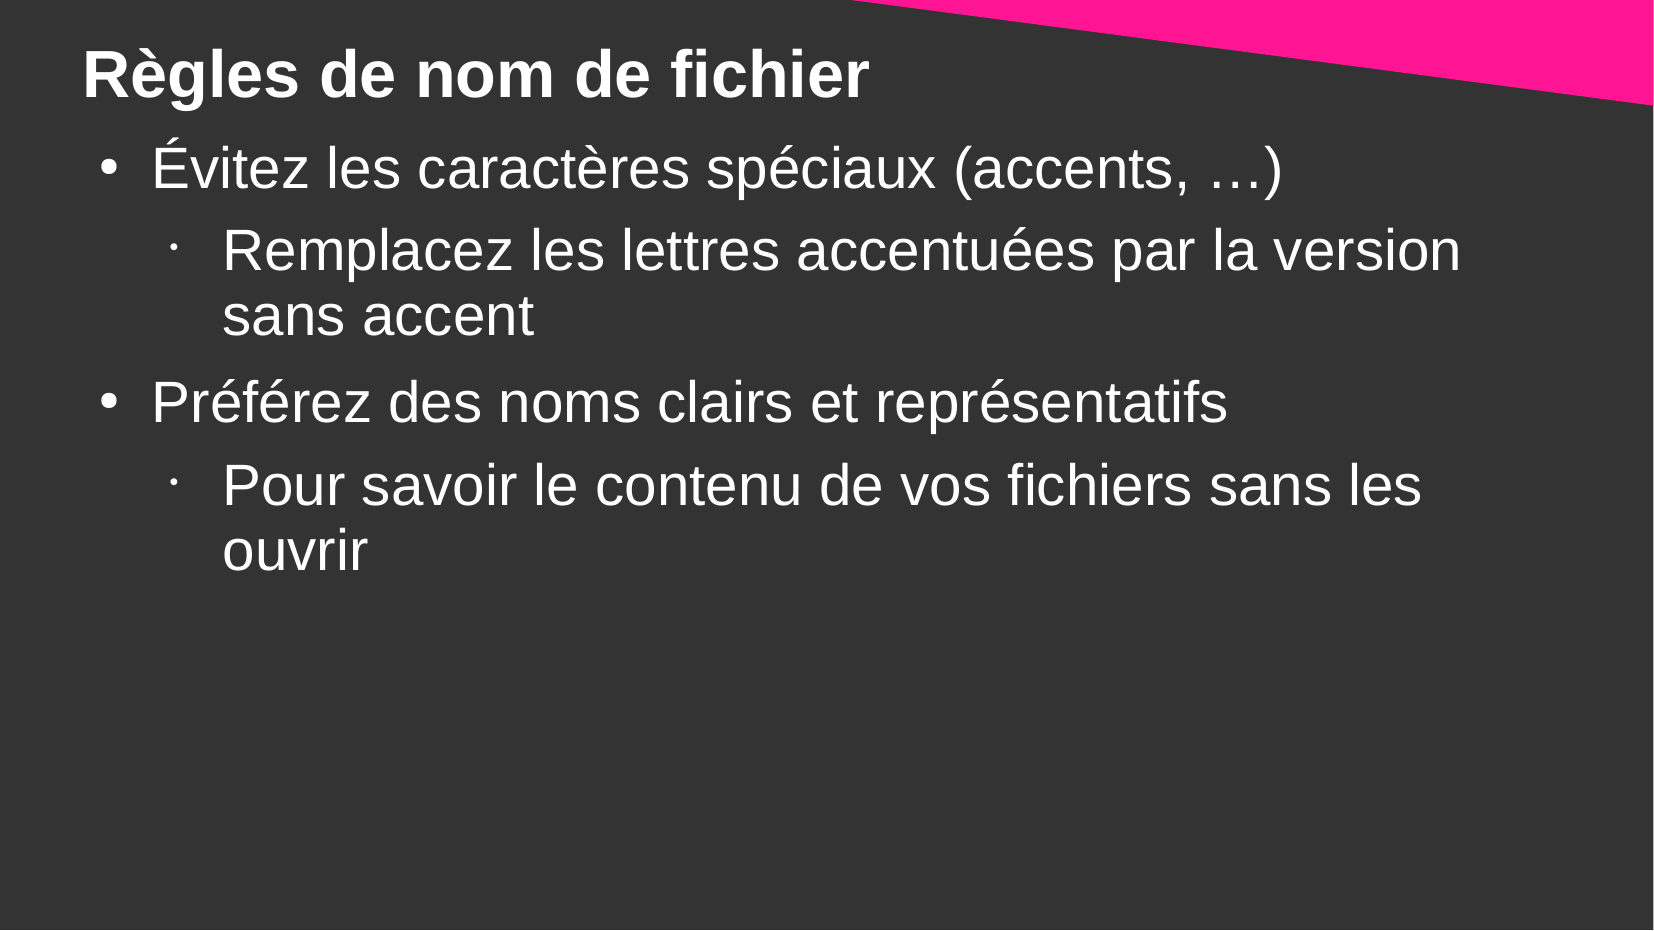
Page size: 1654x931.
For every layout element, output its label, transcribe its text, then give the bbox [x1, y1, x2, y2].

title Règles de nom de fichier [82, 37, 1571, 122]
text_box [851, 0, 1654, 106]
list Évitez les caractères spéciaux (accents, …) Remplacez les lettres accentuées par la version sans accent Préférez des noms clairs et représentatifs Pour savoir le contenu de vos fichiers sans les ouvrir [80, 135, 1560, 886]
